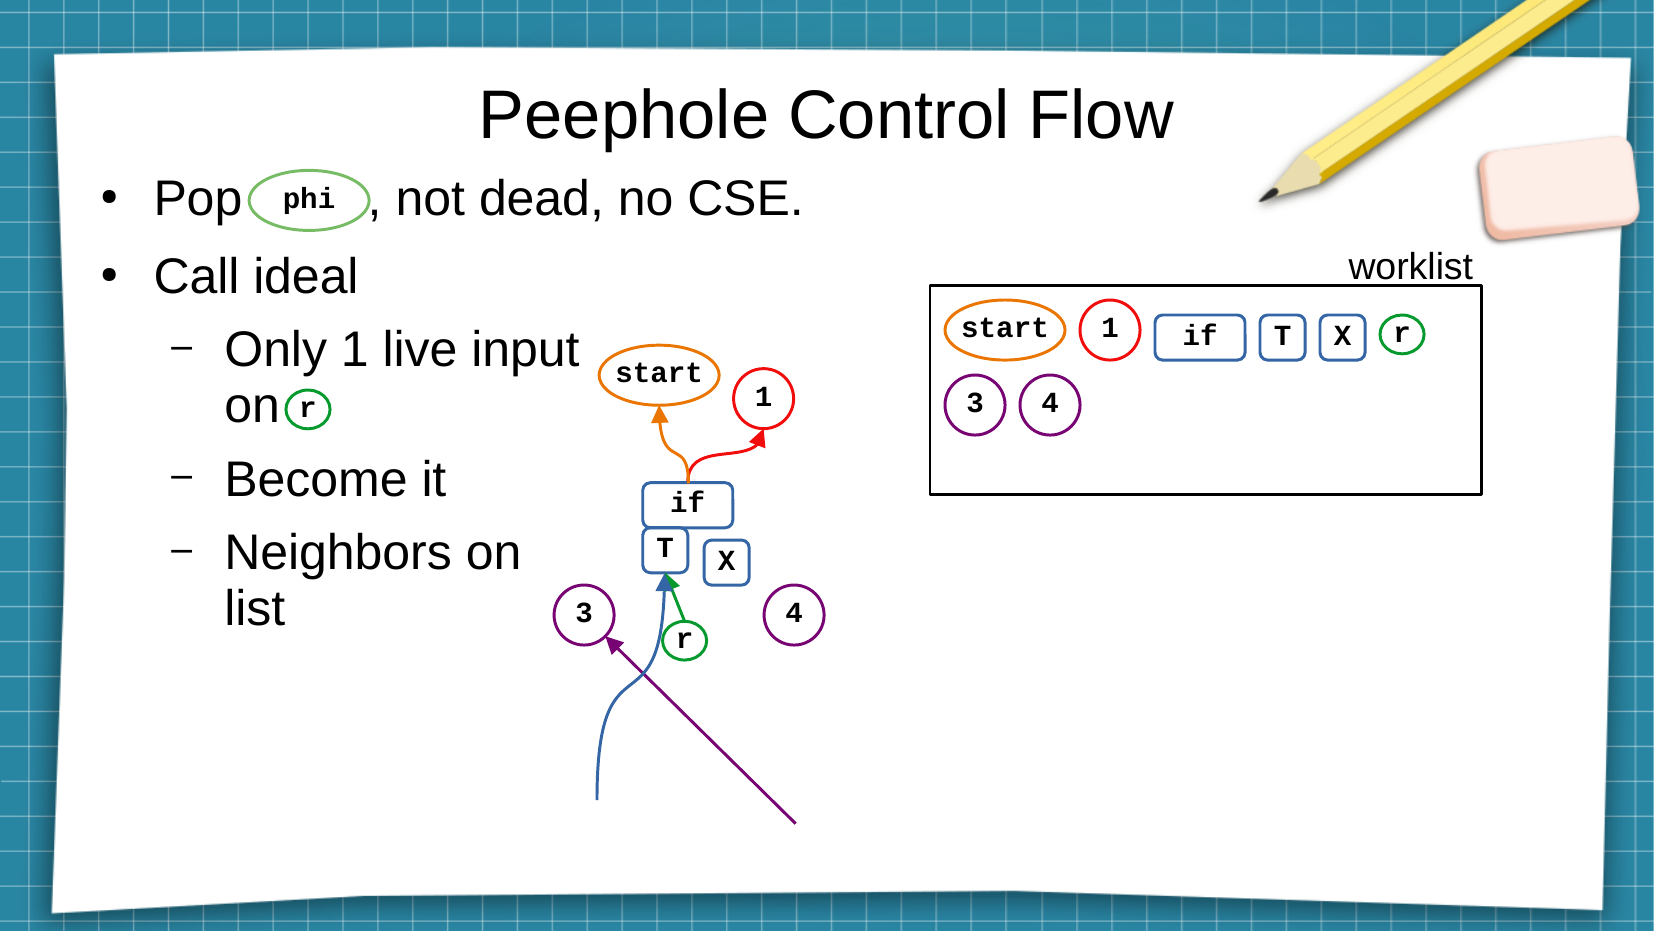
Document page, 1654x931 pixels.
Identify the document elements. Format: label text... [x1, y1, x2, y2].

text_box X [1320, 315, 1366, 361]
text_box 1 [733, 368, 794, 429]
text_box T [1260, 315, 1306, 361]
picture [0, 0, 1654, 931]
text_box 1 [1080, 300, 1141, 361]
text_box start [945, 300, 1066, 361]
title Peephole Control Flow [82, 37, 1571, 193]
text_box X [704, 540, 750, 586]
text_box 3 [554, 585, 615, 646]
text_box if [1155, 315, 1246, 361]
text_box 3 [945, 375, 1006, 436]
text_box phi [249, 170, 370, 231]
text_box r [1380, 315, 1425, 354]
text_box r [662, 621, 707, 661]
list Pop , not dead, no CSE. Call ideal Only 1 live input on Become it Neighbors on list [82, 170, 856, 841]
text_box 4 [764, 585, 825, 646]
text_box start [599, 345, 720, 406]
text_box if [642, 482, 733, 528]
text_box r [285, 390, 331, 429]
text_box worklist [1333, 238, 1489, 295]
text_box 4 [1020, 375, 1081, 436]
text_box T [642, 527, 688, 573]
